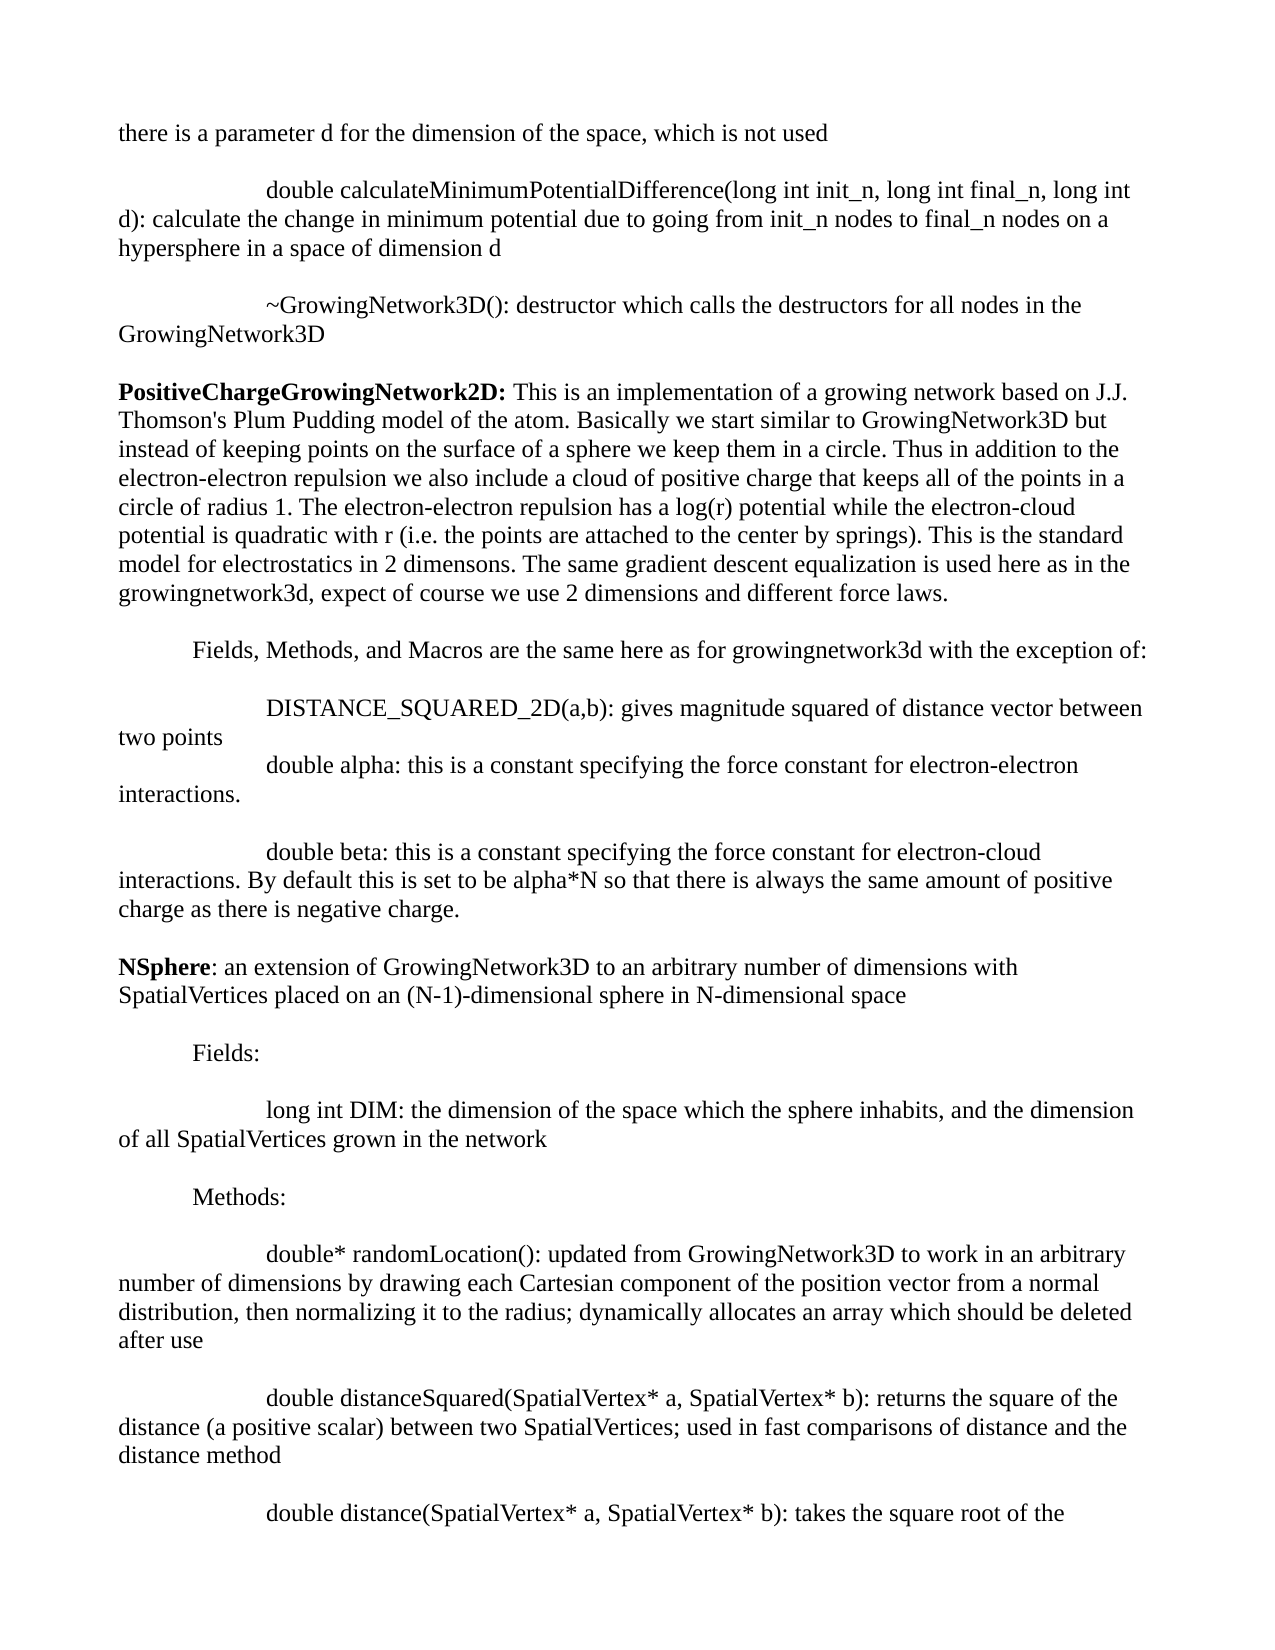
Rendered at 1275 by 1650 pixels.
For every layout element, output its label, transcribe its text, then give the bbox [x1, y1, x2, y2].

text Methods: [118, 1182, 1157, 1211]
text NSphere: an extension of GrowingNetwork3D to an arbitrary number of dimensions with SpatialVertices placed on an (N-1)-dimensional sphere in N-dimensional space [118, 952, 1157, 1009]
text PositiveChargeGrowingNetwork2D: This is an implementation of a growing network based on J.J. Thomson's Plum Pudding model of the atom. Basically we start similar to GrowingNetwork3D but instead of keeping points on the surface of a sphere we keep them in a circle. Thus in addition to the electron-electron repulsion we also include a cloud of positive charge that keeps all of the points in a circle of radius 1. The electron-electron repulsion has a log(r) potential while the electron-cloud potential is quadratic with r (i.e. the points are attached to the center by springs). This is the standard model for electrostatics in 2 dimensons. The same gradient descent equalization is used here as in the growingnetwork3d, expect of course we use 2 dimensions and different force laws. [118, 377, 1157, 607]
text double alpha: this is a constant specifying the force constant for electron-electron interactions. [118, 751, 1157, 808]
text DISTANCE_SQUARED_2D(a,b): gives magnitude squared of distance vector between two points [118, 693, 1157, 751]
text double distance(SpatialVertex* a, SpatialVertex* b): takes the square root of the [118, 1498, 1157, 1527]
text there is a parameter d for the dimension of the space, which is not used [118, 118, 1157, 147]
text long int DIM: the dimension of the space which the sphere inhabits, and the dimension of all SpatialVertices grown in the network [118, 1096, 1157, 1153]
text double* randomLocation(): updated from GrowingNetwork3D to work in an arbitrary number of dimensions by drawing each Cartesian component of the position vector from a normal distribution, then normalizing it to the radius; dynamically allocates an array which should be deleted after use [118, 1239, 1157, 1354]
text Fields: [118, 1038, 1157, 1067]
text Fields, Methods, and Macros are the same here as for growingnetwork3d with the exception of: [118, 636, 1157, 664]
text double calculateMinimumPotentialDifference(long int init_n, long int final_n, long int d): calculate the change in minimum potential due to going from init_n nodes to final_n nodes on a hypersphere in a space of dimension d [118, 176, 1157, 262]
text ~GrowingNetwork3D(): destructor which calls the destructors for all nodes in the GrowingNetwork3D [118, 291, 1157, 348]
text double distanceSquared(SpatialVertex* a, SpatialVertex* b): returns the square of the distance (a positive scalar) between two SpatialVertices; used in fast comparisons of distance and the distance method [118, 1383, 1157, 1469]
text double beta: this is a constant specifying the force constant for electron-cloud interactions. By default this is set to be alpha*N so that there is always the same amount of positive charge as there is negative charge. [118, 837, 1157, 923]
